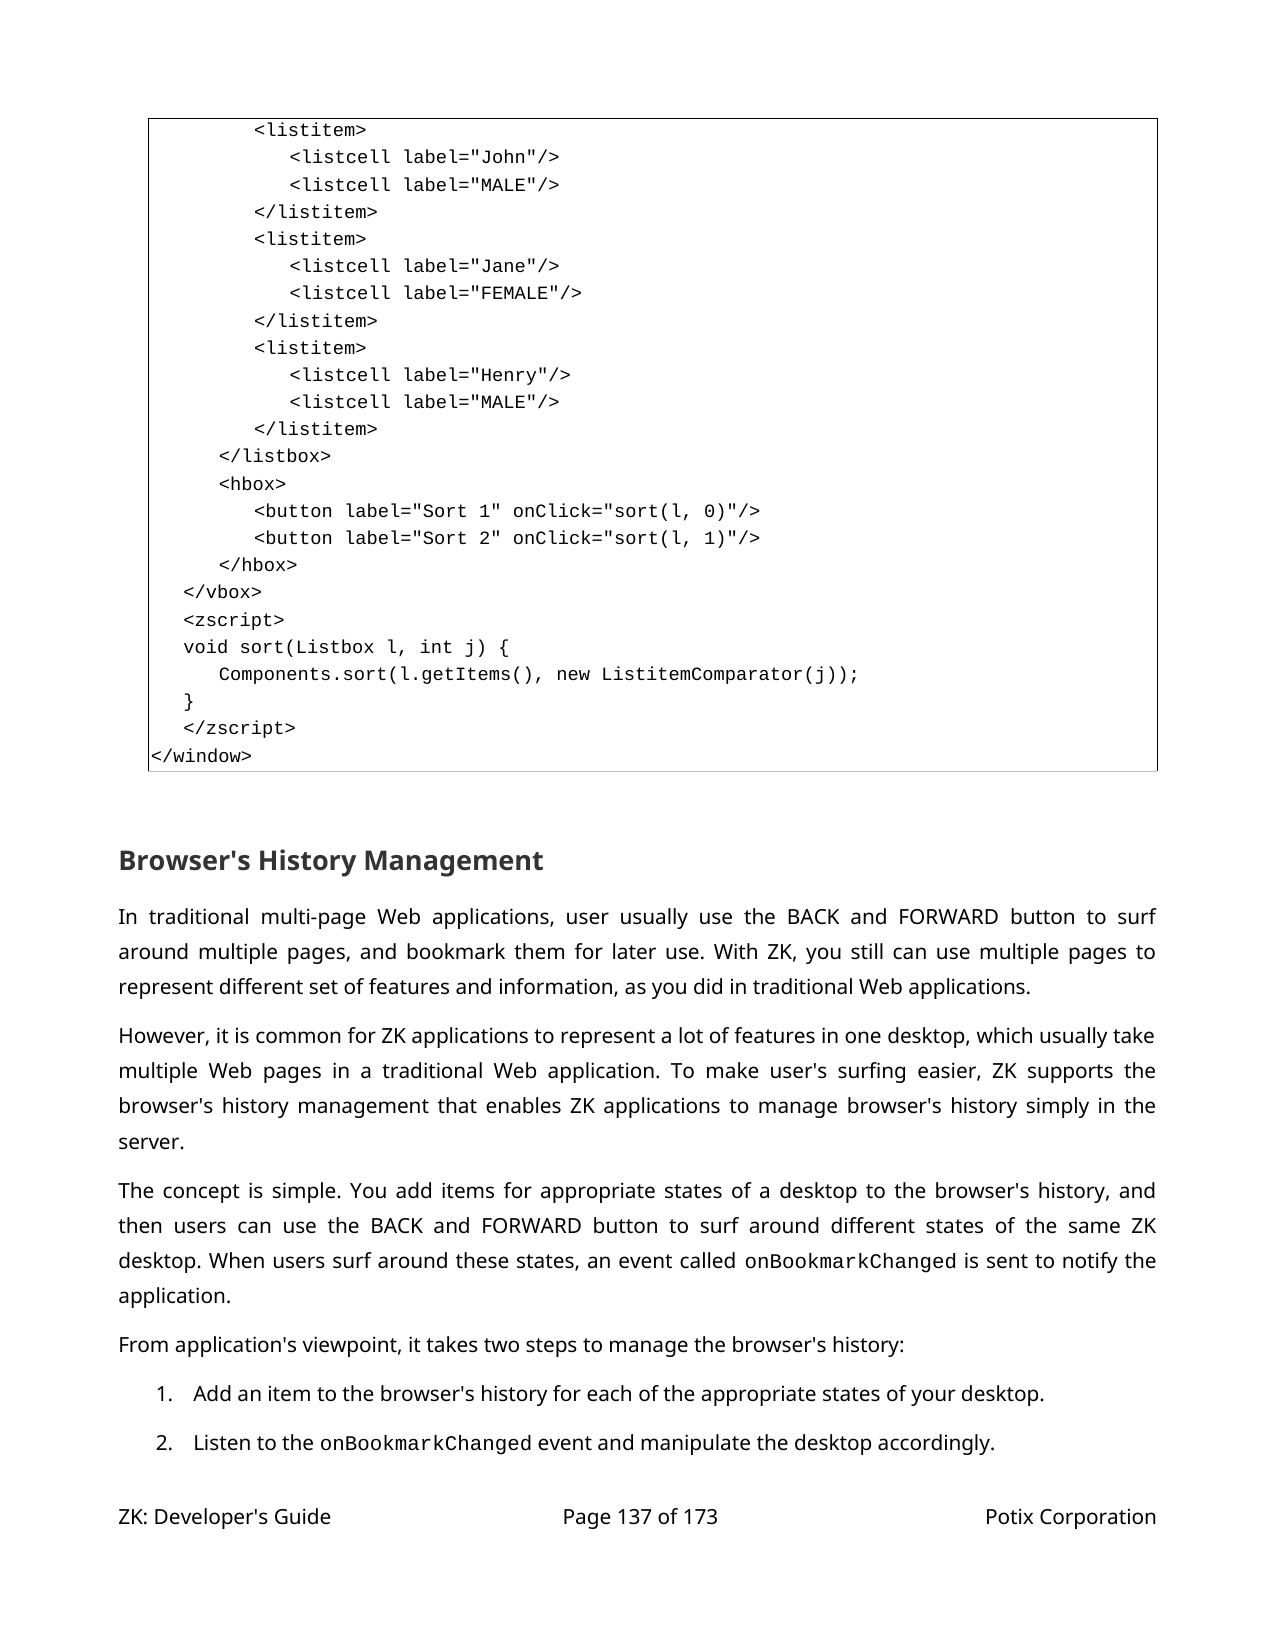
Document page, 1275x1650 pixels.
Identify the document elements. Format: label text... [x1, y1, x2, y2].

text </listitem> [149, 308, 1157, 333]
text <listcell label="FEMALE"/> [149, 281, 1157, 306]
text void sort(Listbox l, int j) { [149, 635, 1157, 659]
text Components.sort(l.getItems(), new ListitemComparator(j)); [149, 662, 1157, 686]
text } [149, 689, 1157, 713]
text <zscript> [149, 607, 1157, 632]
text <listitem> [149, 336, 1157, 360]
text However, it is common for ZK applications to represent a lot of features in one desktop, which usually take multiple Web pages in a traditional Web application. To make user's surfing easier, ZK supports the browser's history management that enables ZK applications to manage browser's history simply in the server. [118, 1021, 1157, 1155]
text </hbox> [149, 553, 1157, 577]
text <listcell label="Henry"/> [149, 363, 1157, 387]
text <listcell label="MALE"/> [149, 172, 1157, 197]
text The concept is simple. You add items for appropriate states of a desktop to the browser's history, and then users can use the BACK and FORWARD button to surf around different states of the same ZK desktop. When users surf around these states, an event called onBookmarkChanged is sent to notify the application. [118, 1176, 1157, 1310]
text <hbox> [149, 472, 1157, 496]
text <listcell label="John"/> [149, 145, 1157, 169]
list Add an item to the browser's history for each of the appropriate states of your desktop. [156, 1379, 1157, 1408]
text </vbox> [149, 580, 1157, 604]
text </zscript> [149, 716, 1157, 741]
text In traditional multi-page Web applications, user usually use the BACK and FORWARD button to surf around multiple pages, and bookmark them for later use. With ZK, you still can use multiple pages to represent different set of features and information, as you did in traditional Web applications. [118, 902, 1157, 1001]
text </listitem> [149, 417, 1157, 441]
text </window> [149, 743, 1157, 771]
text <listitem> [149, 227, 1157, 251]
list Listen to the onBookmarkChanged event and manipulate the desktop accordingly. [156, 1428, 1157, 1457]
subtitle Browser's History Management [118, 842, 1157, 878]
text From application's viewpoint, it takes two steps to manage the browser's history: [118, 1331, 1157, 1359]
text <listitem> [149, 119, 1157, 142]
text <button label="Sort 2" onClick="sort(l, 1)"/> [149, 526, 1157, 550]
text <button label="Sort 1" onClick="sort(l, 0)"/> [149, 499, 1157, 523]
text </listbox> [149, 444, 1157, 469]
text </listitem> [149, 200, 1157, 224]
text <listcell label="MALE"/> [149, 390, 1157, 414]
text <listcell label="Jane"/> [149, 254, 1157, 278]
